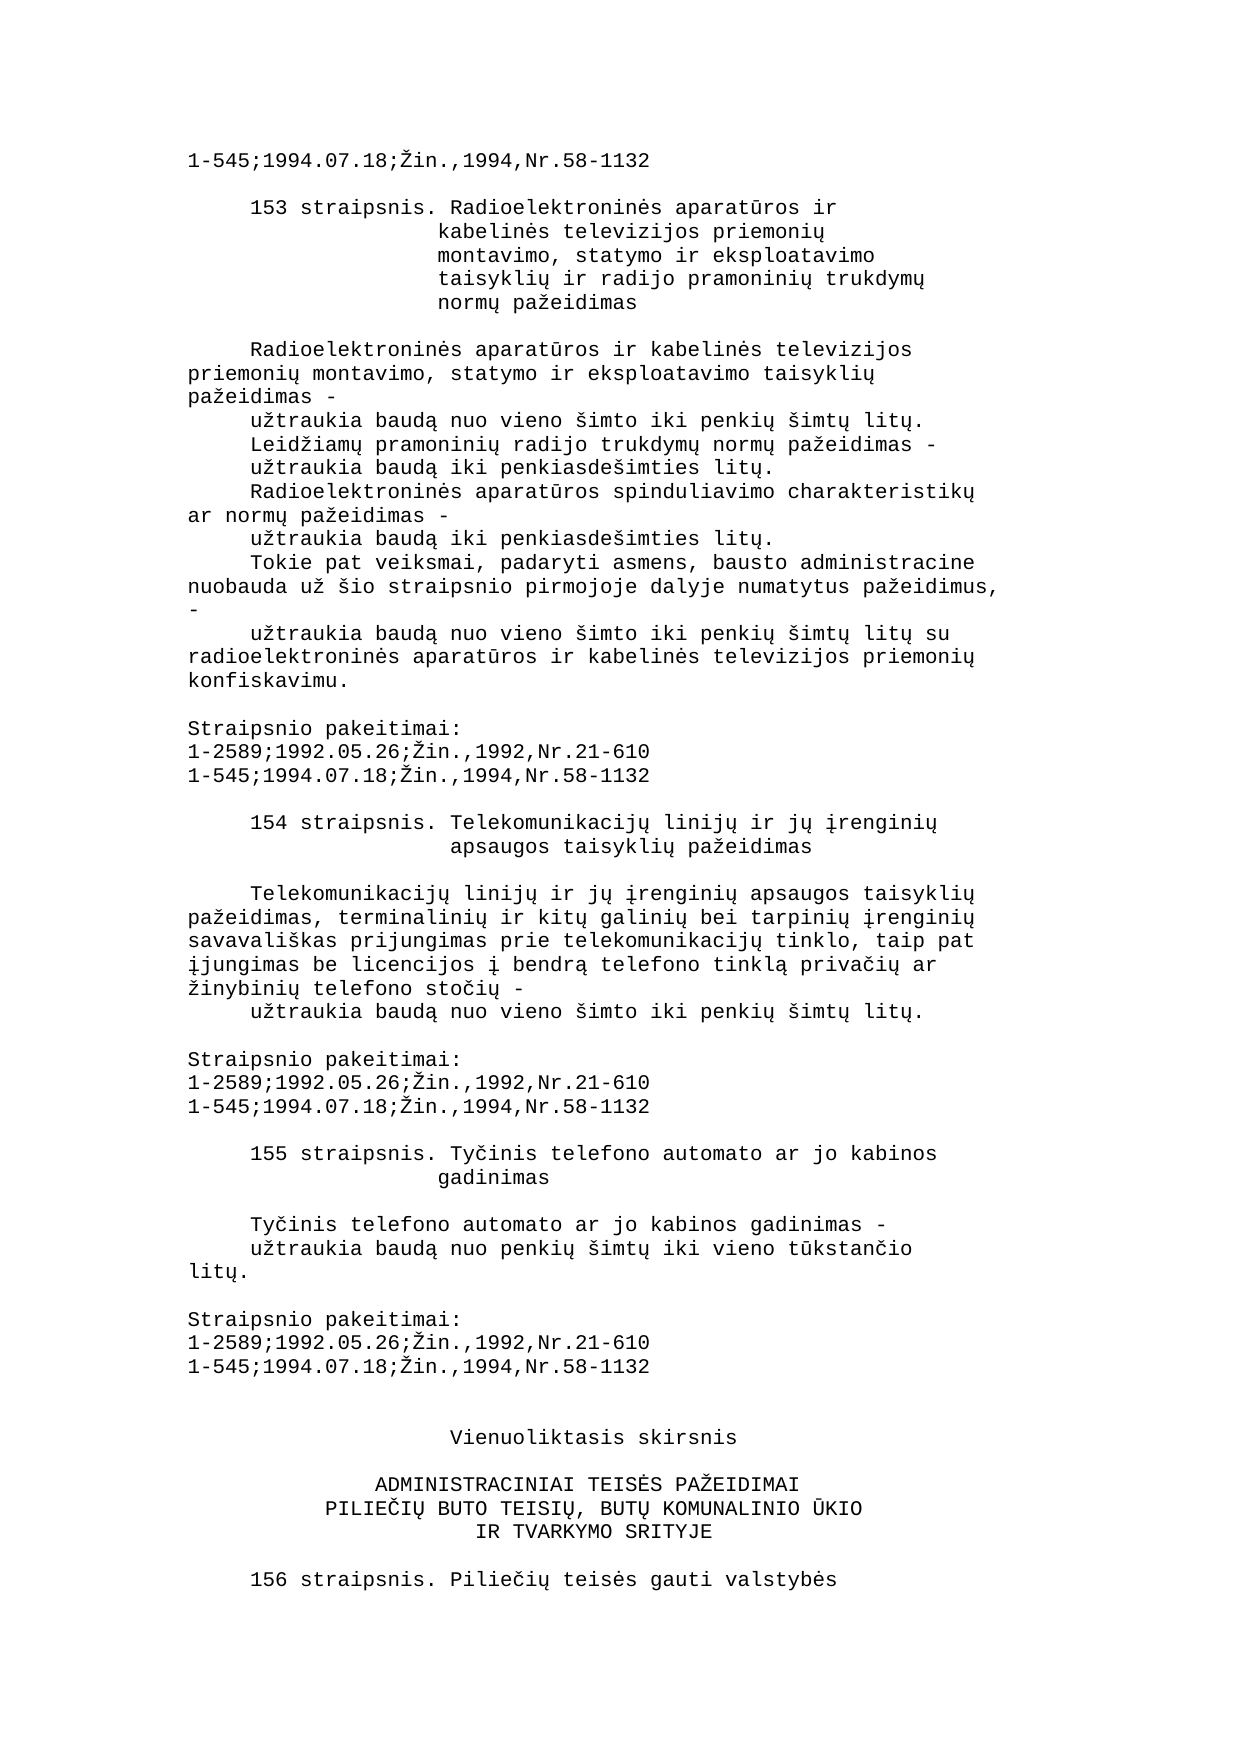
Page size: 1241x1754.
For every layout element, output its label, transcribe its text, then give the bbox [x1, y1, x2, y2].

text gadinimas [187, 1167, 1053, 1190]
text PILIEČIŲ BUTO TEISIŲ, BUTŲ KOMUNALINIO ŪKIO [187, 1498, 1053, 1521]
text užtraukia baudą nuo penkių šimtų iki vieno tūkstančio [187, 1238, 1053, 1261]
text 1-545;1994.07.18;Žin.,1994,Nr.58-1132 [187, 150, 1053, 174]
text Telekomunikacijų linijų ir jų įrenginių apsaugos taisyklių [187, 883, 1053, 907]
text 1-545;1994.07.18;Žin.,1994,Nr.58-1132 [187, 765, 1053, 788]
text apsaugos taisyklių pažeidimas [187, 836, 1053, 859]
text 156 straipsnis. Piliečių teisės gauti valstybės [187, 1569, 1053, 1592]
text taisyklių ir radijo pramoninių trukdymų [187, 268, 1053, 292]
text žinybinių telefono stočių - [187, 978, 1053, 1001]
text Tyčinis telefono automato ar jo kabinos gadinimas - [187, 1214, 1053, 1238]
text Leidžiamų pramoninių radijo trukdymų normų pažeidimas - [187, 434, 1053, 457]
text įjungimas be licencijos į bendrą telefono tinklą privačių ar [187, 954, 1053, 978]
text kabelinės televizijos priemonių [187, 221, 1053, 244]
text 153 straipsnis. Radioelektroninės aparatūros ir [187, 197, 1053, 221]
text 1-545;1994.07.18;Žin.,1994,Nr.58-1132 [187, 1356, 1053, 1379]
text Vienuoliktasis skirsnis [187, 1427, 1053, 1451]
text užtraukia baudą nuo vieno šimto iki penkių šimtų litų. [187, 410, 1053, 434]
text užtraukia baudą nuo vieno šimto iki penkių šimtų litų. [187, 1001, 1053, 1025]
text 155 straipsnis. Tyčinis telefono automato ar jo kabinos [187, 1143, 1053, 1167]
text 1-2589;1992.05.26;Žin.,1992,Nr.21-610 [187, 1072, 1053, 1096]
text 1-2589;1992.05.26;Žin.,1992,Nr.21-610 [187, 741, 1053, 765]
text pažeidimas - [187, 386, 1053, 410]
text nuobauda už šio straipsnio pirmojoje dalyje numatytus pažeidimus, [187, 576, 1053, 599]
text 154 straipsnis. Telekomunikacijų linijų ir jų įrenginių [187, 812, 1053, 836]
text Straipsnio pakeitimai: [187, 1048, 1053, 1072]
text Tokie pat veiksmai, padaryti asmens, bausto administracine [187, 552, 1053, 576]
text Straipsnio pakeitimai: [187, 717, 1053, 741]
text pažeidimas, terminalinių ir kitų galinių bei tarpinių įrenginių [187, 907, 1053, 930]
text - [187, 599, 1053, 623]
text užtraukia baudą nuo vieno šimto iki penkių šimtų litų su [187, 623, 1053, 647]
text radioelektroninės aparatūros ir kabelinės televizijos priemonių [187, 647, 1053, 670]
text IR TVARKYMO SRITYJE [187, 1521, 1053, 1545]
text 1-2589;1992.05.26;Žin.,1992,Nr.21-610 [187, 1332, 1053, 1356]
text ar normų pažeidimas - [187, 505, 1053, 528]
text litų. [187, 1261, 1053, 1285]
text užtraukia baudą iki penkiasdešimties litų. [187, 457, 1053, 481]
text normų pažeidimas [187, 292, 1053, 316]
text Radioelektroninės aparatūros spinduliavimo charakteristikų [187, 481, 1053, 505]
text 1-545;1994.07.18;Žin.,1994,Nr.58-1132 [187, 1096, 1053, 1119]
text Straipsnio pakeitimai: [187, 1309, 1053, 1332]
text ADMINISTRACINIAI TEISĖS PAŽEIDIMAI [187, 1474, 1053, 1498]
text konfiskavimu. [187, 670, 1053, 694]
text montavimo, statymo ir eksploatavimo [187, 244, 1053, 268]
text priemonių montavimo, statymo ir eksploatavimo taisyklių [187, 363, 1053, 386]
text užtraukia baudą iki penkiasdešimties litų. [187, 528, 1053, 552]
text Radioelektroninės aparatūros ir kabelinės televizijos [187, 339, 1053, 363]
text savavališkas prijungimas prie telekomunikacijų tinklo, taip pat [187, 930, 1053, 954]
